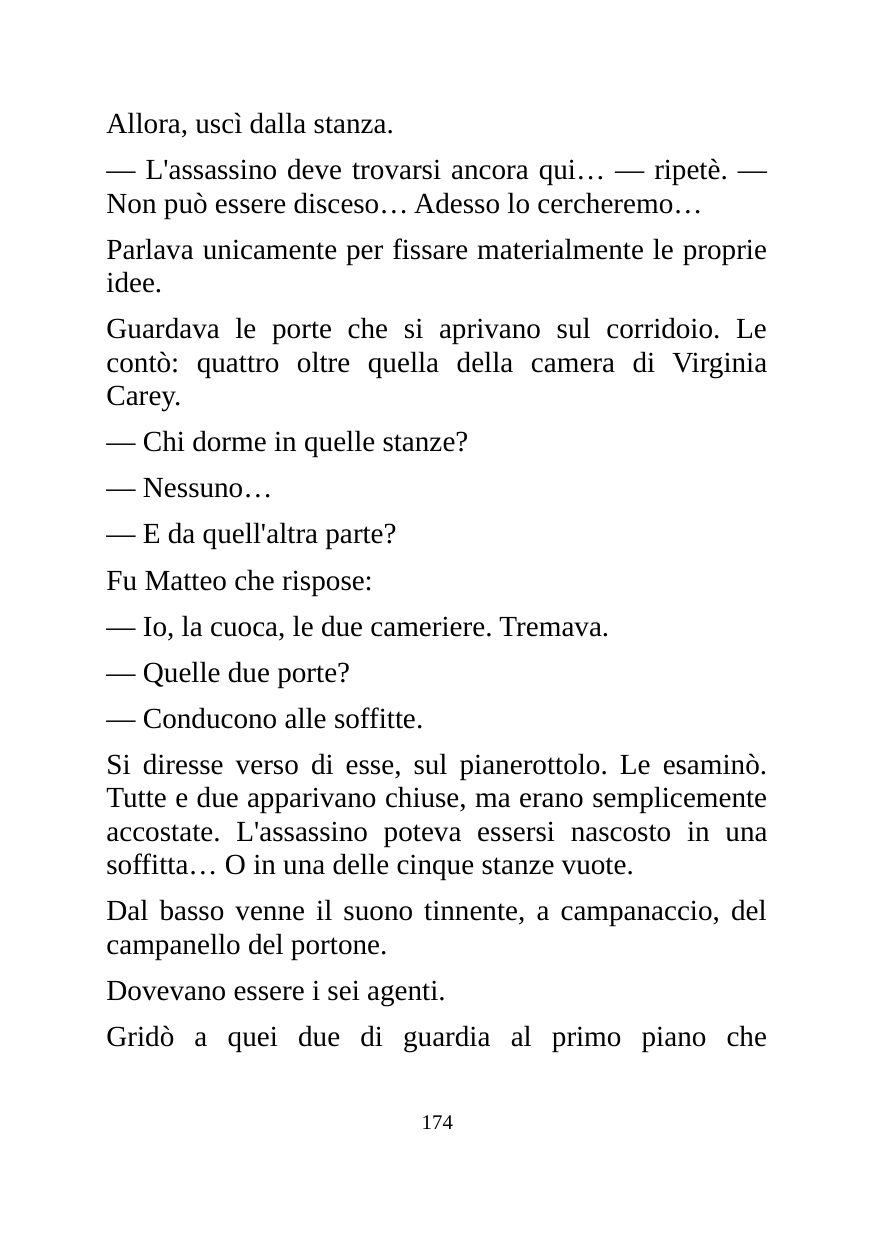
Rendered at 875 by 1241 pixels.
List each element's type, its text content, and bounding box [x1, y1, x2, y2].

text Parlava unicamente per fissare materialmente le proprie idee. [106, 232, 768, 299]
text — L'assassino deve trovarsi ancora qui… — ripetè. — Non può essere disceso… Adesso lo cercheremo… [106, 152, 768, 219]
text Dal basso venne il suono tinnente, a campanaccio, del campanello del portone. [106, 893, 768, 961]
text Si diresse verso di esse, sul pianerottolo. Le esaminò. Tutte e due apparivano chiuse, ma erano semplicemente accostate. L'assassino poteva essersi nascosto in una soffitta… O in una delle cinque stanze vuote. [106, 747, 768, 881]
text — Chi dorme in quelle stanze? [106, 424, 768, 458]
text Guardava le porte che si aprivano sul corridoio. Le contò: quattro oltre quella della camera di Virginia Carey. [106, 311, 768, 412]
text — E da quell'altra parte? [106, 517, 768, 550]
text Fu Matteo che rispose: [106, 563, 768, 596]
text Dovevano essere i sei agenti. [106, 973, 768, 1007]
text Allora, uscì dalla stanza. [106, 106, 768, 140]
text Gridò a quei due di guardia al primo piano che [106, 1019, 768, 1053]
text — Conducono alle soffitte. [106, 701, 768, 734]
text — Quelle due porte? [106, 655, 768, 688]
text — Io, la cuoca, le due cameriere. Tremava. [106, 609, 768, 642]
text — Nessuno… [106, 471, 768, 504]
